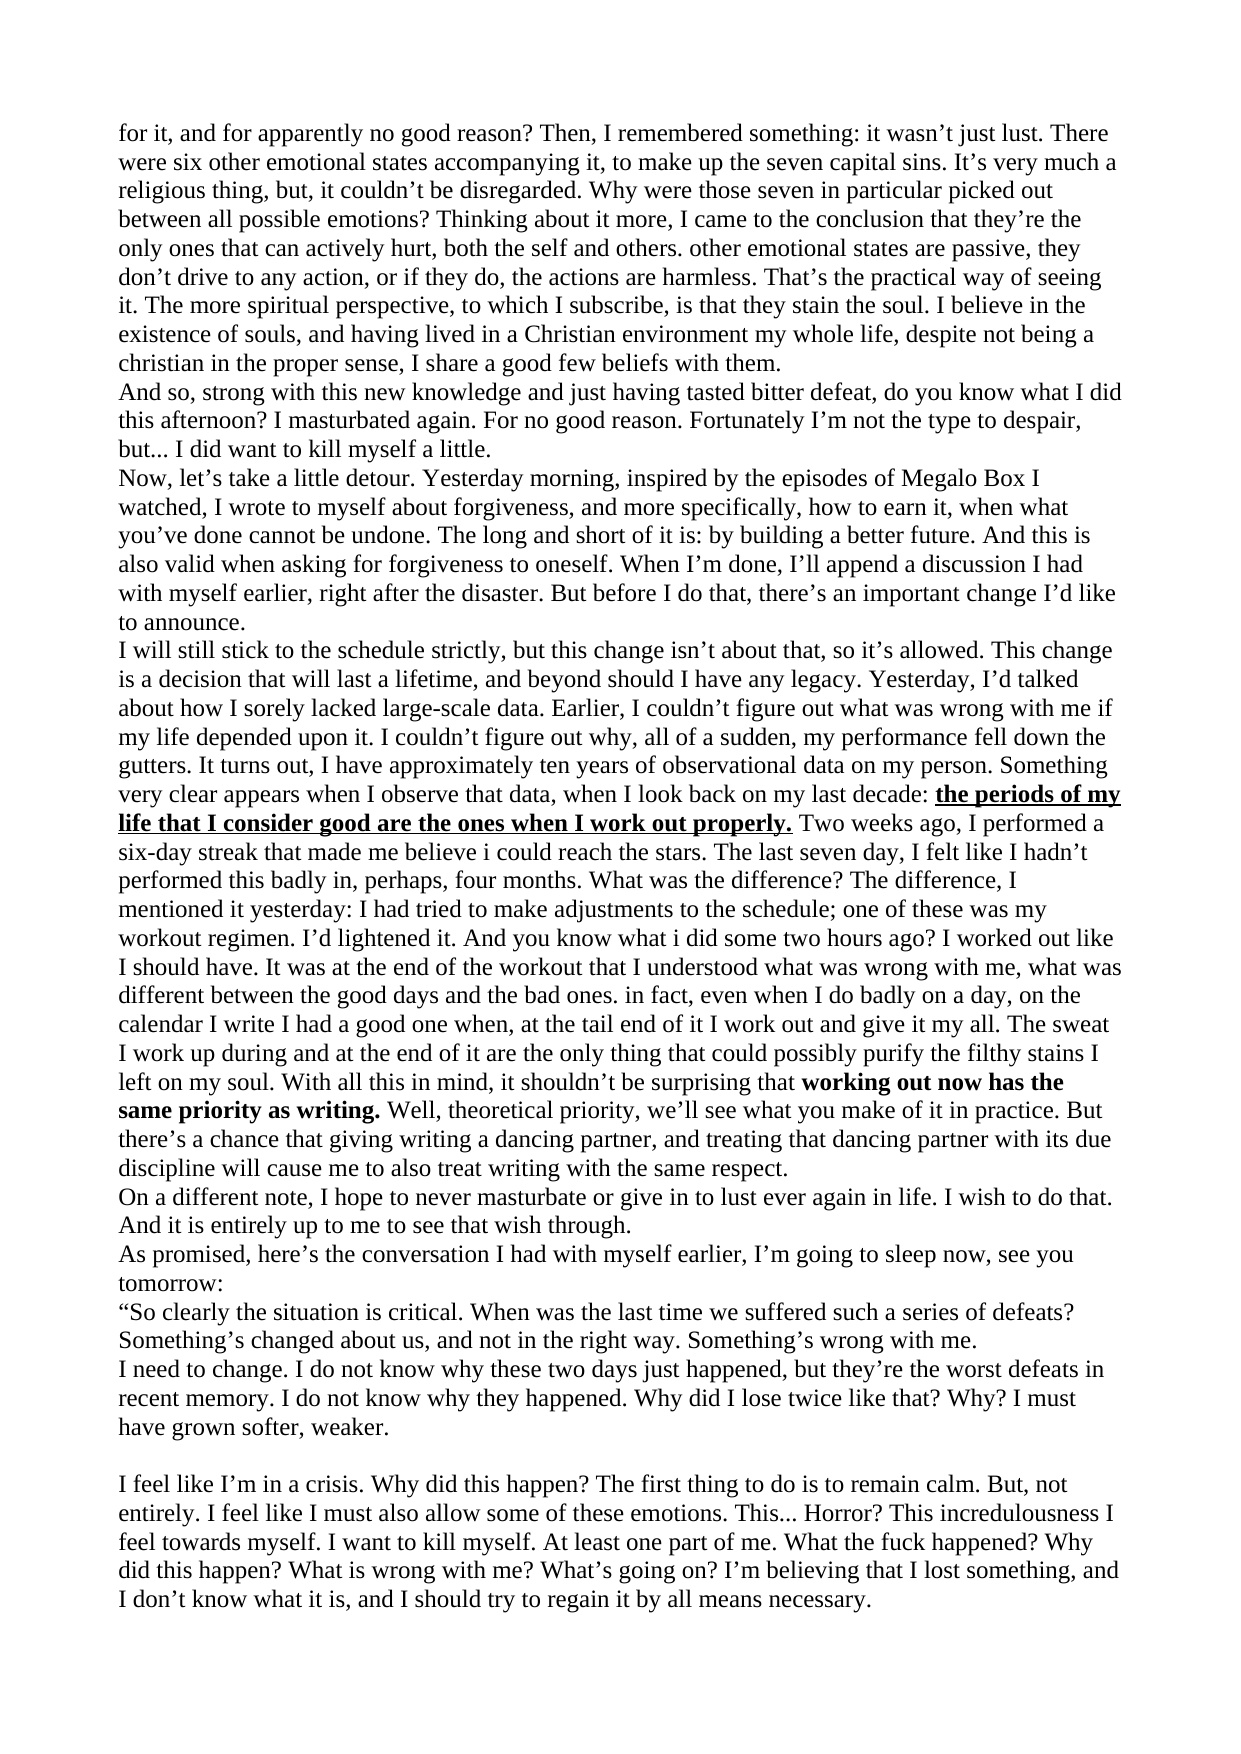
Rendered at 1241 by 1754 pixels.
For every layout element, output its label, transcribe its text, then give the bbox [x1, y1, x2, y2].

text I need to change. I do not know why these two days just happened, but they’re the worst defeats in recent memory. I do not know why they happened. Why did I lose twice like that? Why? I must have grown softer, weaker. [118, 1354, 1122, 1441]
text I will still stick to the schedule strictly, but this change isn’t about that, so it’s allowed. This change is a decision that will last a lifetime, and beyond should I have any legacy. Yesterday, I’d talked about how I sorely lacked large-scale data. Earlier, I couldn’t figure out what was wrong with me if my life depended upon it. I couldn’t figure out why, all of a sudden, my performance fell down the gutters. It turns out, I have approximately ten years of observational data on my person. Something very clear appears when I observe that data, when I look back on my last decade: the periods of my life that I consider good are the ones when I work out properly. Two weeks ago, I performed a six-day streak that made me believe i could reach the stars. The last seven day, I felt like I hadn’t performed this badly in, perhaps, four months. What was the difference? The difference, I mentioned it yesterday: I had tried to make adjustments to the schedule; one of these was my workout regimen. I’d lightened it. And you know what i did some two hours ago? I worked out like I should have. It was at the end of the workout that I understood what was wrong with me, what was different between the good days and the bad ones. in fact, even when I do badly on a day, on the calendar I write I had a good one when, at the tail end of it I work out and give it my all. The sweat I work up during and at the end of it are the only thing that could possibly purify the filthy stains I left on my soul. With all this in mind, it shouldn’t be surprising that working out now has the same priority as writing. Well, theoretical priority, we’ll see what you make of it in practice. But there’s a chance that giving writing a dancing partner, and treating that dancing partner with its due discipline will cause me to also treat writing with the same respect. [118, 636, 1122, 1182]
text Now, let’s take a little detour. Yesterday morning, inspired by the episodes of Megalo Box I watched, I wrote to myself about forgiveness, and more specifically, how to earn it, when what you’ve done cannot be undone. The long and short of it is: by building a better future. And this is also valid when asking for forgiveness to oneself. When I’m done, I’ll append a discussion I had with myself earlier, right after the disaster. But before I do that, there’s an important change I’d like to announce. [118, 463, 1122, 636]
text On a different note, I hope to never masturbate or give in to lust ever again in life. I wish to do that. And it is entirely up to me to see that wish through. [118, 1182, 1122, 1239]
text As promised, here’s the conversation I had with myself earlier, I’m going to sleep now, see you tomorrow: [118, 1239, 1122, 1297]
text for it, and for apparently no good reason? Then, I remembered something: it wasn’t just lust. There were six other emotional states accompanying it, to make up the seven capital sins. It’s very much a religious thing, but, it couldn’t be disregarded. Why were those seven in particular picked out between all possible emotions? Thinking about it more, I came to the conclusion that they’re the only ones that can actively hurt, both the self and others. other emotional states are passive, they don’t drive to any action, or if they do, the actions are harmless. That’s the practical way of seeing it. The more spiritual perspective, to which I subscribe, is that they stain the soul. I believe in the existence of souls, and having lived in a Christian environment my whole life, despite not being a christian in the proper sense, I share a good few beliefs with them. [118, 118, 1122, 377]
text “So clearly the situation is critical. When was the last time we suffered such a series of defeats? Something’s changed about us, and not in the right way. Something’s wrong with me. [118, 1297, 1122, 1354]
text I feel like I’m in a crisis. Why did this happen? The first thing to do is to remain calm. But, not entirely. I feel like I must also allow some of these emotions. This... Horror? This incredulousness I feel towards myself. I want to kill myself. At least one part of me. What the fuck happened? Why did this happen? What is wrong with me? What’s going on? I’m believing that I lost something, and I don’t know what it is, and I should try to regain it by all means necessary. [118, 1469, 1122, 1613]
text And so, strong with this new knowledge and just having tasted bitter defeat, do you know what I did this afternoon? I masturbated again. For no good reason. Fortunately I’m not the type to despair, but... I did want to kill myself a little. [118, 377, 1122, 463]
